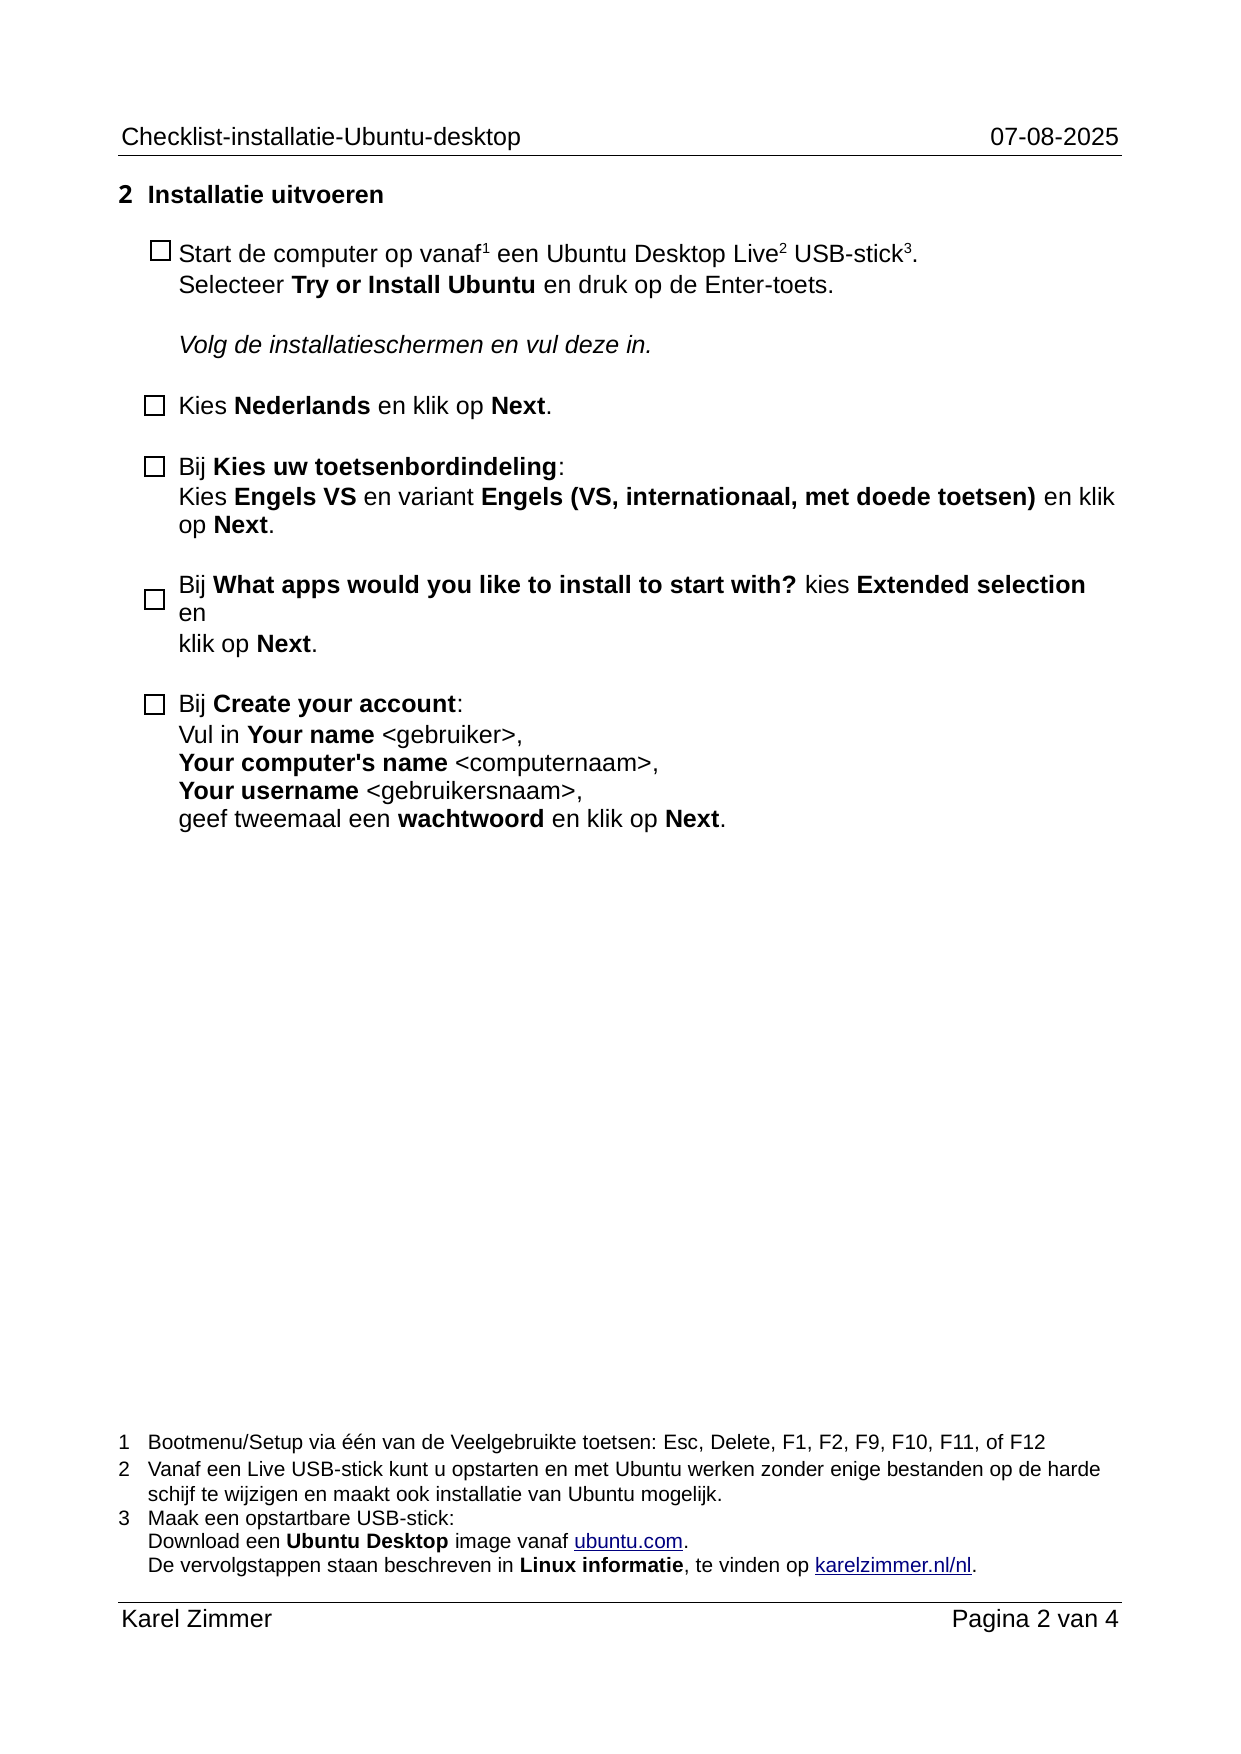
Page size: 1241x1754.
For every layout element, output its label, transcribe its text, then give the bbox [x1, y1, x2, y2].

table_cell [142, 269, 177, 300]
table_cell Bij Create your account: [177, 689, 1122, 719]
table_cell Bij What apps would you like to install to start with? kies Extended selection en [177, 570, 1122, 628]
table_cell [142, 360, 177, 391]
table_cell [118, 629, 142, 659]
table_cell [142, 689, 177, 719]
table_cell [118, 300, 142, 330]
table_cell Bij Kies uw toetsenbordindeling: [177, 451, 1122, 482]
table_cell [142, 629, 177, 659]
table_cell [118, 330, 142, 360]
table_cell [118, 540, 142, 570]
table_cell [142, 659, 177, 689]
table_cell Kies Engels VS en variant Engels (VS, internationaal, met doede toetsen) en klik op Next. [177, 482, 1122, 540]
table_cell [118, 391, 142, 421]
table_cell [177, 659, 1122, 689]
table_cell [177, 421, 1122, 451]
table_cell Selecteer Try or Install Ubuntu en druk op de Enter-toets. [177, 269, 1122, 300]
table_cell [142, 391, 177, 421]
table_cell klik op Next. [177, 629, 1122, 659]
table_cell [118, 421, 142, 451]
table_cell [118, 269, 142, 300]
table_header [142, 239, 177, 269]
table_header [118, 239, 142, 269]
table_cell [118, 360, 142, 391]
table_cell [142, 451, 177, 482]
table_cell [142, 540, 177, 570]
table_cell [118, 689, 142, 719]
table_cell [177, 360, 1122, 391]
table_cell Vul in Your name <gebruiker>, Your computer's name <computernaam>, Your username <gebruikersnaam>, geef tweemaal een wachtwoord en klik op Next. [177, 720, 1122, 834]
table_cell [118, 659, 142, 689]
list Installatie uitvoeren [118, 177, 1122, 211]
table_cell [118, 482, 142, 540]
table_cell Kies Nederlands en klik op Next. [177, 391, 1122, 421]
table_cell [118, 451, 142, 482]
table_cell [177, 300, 1122, 330]
table_header Start de computer op vanaf een Ubuntu Desktop Live USB-stick. [177, 239, 1122, 269]
table_cell [142, 300, 177, 330]
table_cell [118, 720, 142, 834]
table_cell [142, 482, 177, 540]
table_cell [177, 540, 1122, 570]
table_cell [142, 720, 177, 834]
table_cell [142, 570, 177, 628]
table_cell Volg de installatieschermen en vul deze in. [177, 330, 1122, 360]
table_cell [142, 330, 177, 360]
table_cell [142, 421, 177, 451]
table_cell [118, 570, 142, 628]
